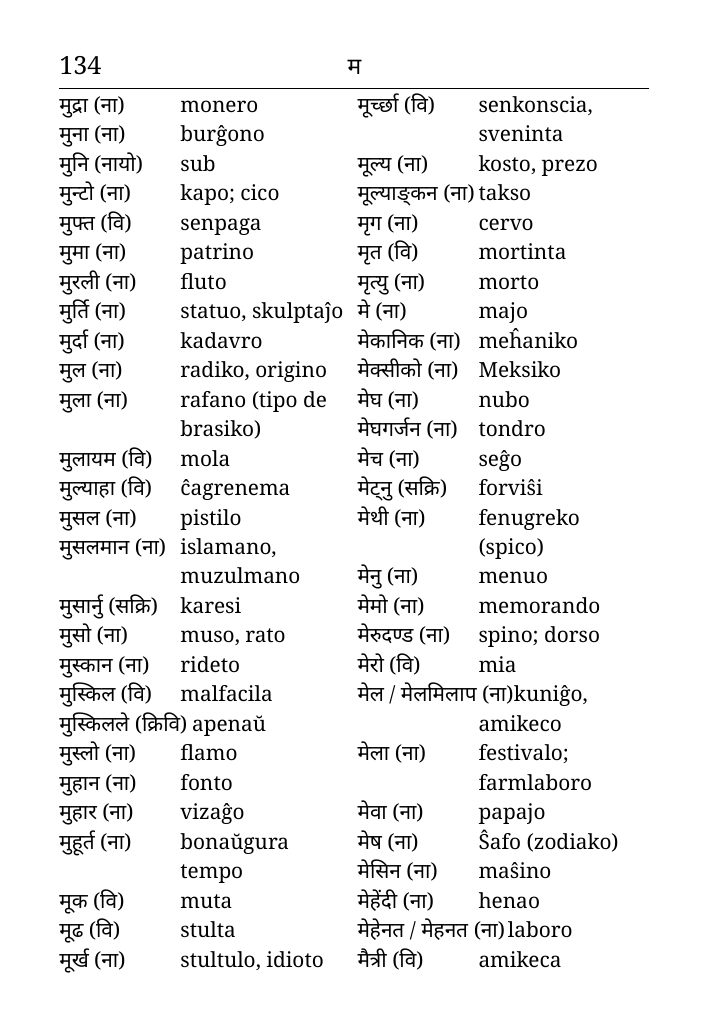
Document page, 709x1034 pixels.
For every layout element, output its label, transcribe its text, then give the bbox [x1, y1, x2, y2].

text मुरली (ना) fluto [59, 266, 351, 295]
text मेला (ना) festivalo; farmlaboro [357, 737, 649, 796]
text मेमो (ना) memorando [357, 590, 649, 619]
text मुद्रा (ना) monero [59, 89, 351, 118]
text मुसो (ना) muso, rato [59, 619, 351, 649]
text मेघ (ना) nubo [357, 383, 649, 413]
text मेल / मेलमिलाप (ना) kuniĝo, amikeco [357, 678, 649, 737]
text मूक (वि) muta [59, 884, 351, 914]
text मेहेंदी (ना) henao [357, 884, 649, 914]
text मूल्य (ना) kosto, prezo [357, 148, 649, 177]
text मेट्नु (सक्रि) forviŝi [357, 472, 649, 501]
text मेहेनत / मेहनत (ना) laboro [357, 914, 649, 943]
text मेच (ना) seĝo [357, 442, 649, 472]
text मुमा (ना) patrino [59, 236, 351, 266]
text मुहार (ना) vizaĝo [59, 796, 351, 826]
text मुना (ना) burĝono [59, 118, 351, 148]
text मुर्ति (ना) statuo, skulptaĵo [59, 295, 351, 324]
text मेरो (वि) mia [357, 649, 649, 678]
text मुस्लो (ना) flamo [59, 737, 351, 767]
text मूढ (वि) stulta [59, 914, 351, 943]
text मुसार्नु (सक्रि) karesi [59, 590, 351, 619]
text मे (ना) majo [357, 295, 649, 324]
text मुस्कान (ना) rideto [59, 649, 351, 678]
text मुफ्त (वि) senpaga [59, 207, 351, 236]
text मूर्ख (ना) stultulo, idioto [59, 943, 351, 973]
text मेरुदण्ड (ना) spino; dorso [357, 619, 649, 649]
text मुस्किल (वि) malfacila [59, 678, 351, 708]
text मूल्याङ्कन (ना) takso [357, 177, 649, 207]
text मुसलमान (ना) islamano, muzulmano [59, 531, 351, 590]
text मैत्री (वि) amikeca [357, 943, 649, 973]
text मूर्च्छा (वि) senkonscia, sveninta [357, 89, 649, 148]
text मुस्किलले (क्रिवि) apenaŭ [59, 708, 351, 737]
text मेकानिक (ना) meĥaniko [357, 324, 649, 354]
text मुहान (ना) fonto [59, 767, 351, 796]
text मेष (ना) Ŝafo (zodiako) [357, 826, 649, 855]
text मेथी (ना) fenugreko (spico) [357, 501, 649, 560]
text मेवा (ना) papajo [357, 796, 649, 826]
text मेसिन (ना) maŝino [357, 855, 649, 884]
text मृत (वि) mortinta [357, 236, 649, 266]
text मुल्याहा (वि) ĉagrenema [59, 472, 351, 501]
text मुर्दा (ना) kadavro [59, 324, 351, 354]
text मुन्टो (ना) kapo; cico [59, 177, 351, 207]
text मुसल (ना) pistilo [59, 501, 351, 531]
text मेघगर्जन (ना) tondro [357, 413, 649, 442]
text मृग (ना) cervo [357, 207, 649, 236]
text मुहूर्त (ना) bonaŭgura tempo [59, 826, 351, 884]
text मृत्यु (ना) morto [357, 266, 649, 295]
text मुलायम (वि) mola [59, 442, 351, 472]
text मुल (ना) radiko, origino [59, 354, 351, 383]
text मुनि (नायो) sub [59, 148, 351, 177]
text मेनु (ना) menuo [357, 560, 649, 590]
text मेक्सीको (ना) Meksiko [357, 354, 649, 383]
text मुला (ना) rafano (tipo de brasiko) [59, 383, 351, 442]
